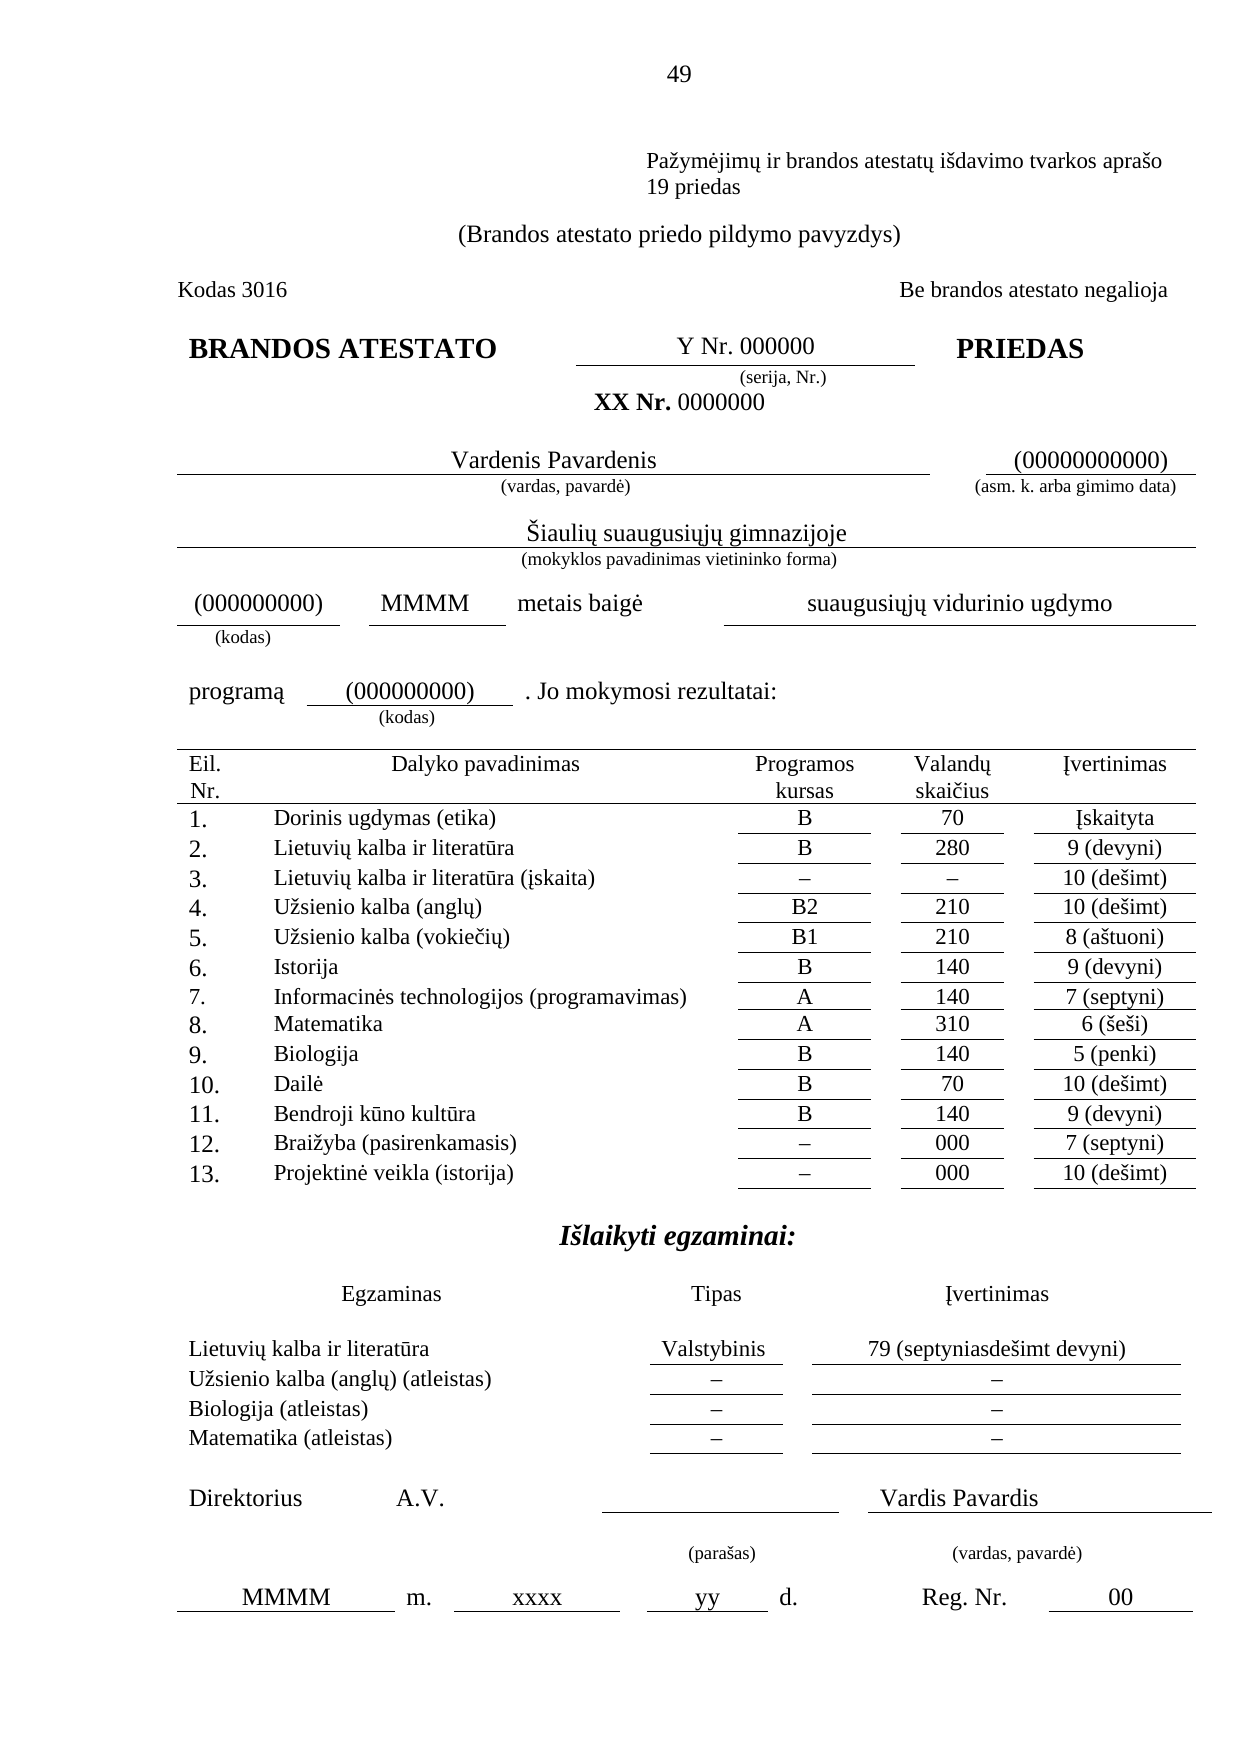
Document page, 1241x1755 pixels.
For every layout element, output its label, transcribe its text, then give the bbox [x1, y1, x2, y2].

table_header MMMM [177, 1582, 395, 1611]
table_cell [783, 1424, 812, 1453]
table_cell Istorija [262, 952, 709, 982]
table_cell [871, 922, 901, 952]
table_header Įvertinimas [812, 1280, 1181, 1335]
table_cell [871, 1099, 901, 1128]
table_header [709, 750, 738, 803]
table_cell [605, 1364, 650, 1394]
table_cell [605, 1424, 650, 1453]
table_header Y Nr. 000000 [576, 331, 915, 365]
table_header 00 [1049, 1582, 1192, 1611]
table_cell Bendroji kūno kultūra [262, 1099, 709, 1128]
table_header (000000000) [307, 676, 513, 705]
table_header PRIEDAS [945, 331, 1181, 365]
table_header [783, 1280, 812, 1335]
table_header Įvertinimas [1034, 750, 1196, 803]
table_header Reg. Nr. [842, 1582, 1048, 1611]
table_cell [709, 1069, 738, 1098]
text Išlaikyti egzaminai: [177, 1218, 1181, 1251]
table_cell B [738, 804, 871, 833]
table_cell 70 [901, 1070, 1004, 1098]
table_header [816, 1582, 842, 1611]
table_cell [1004, 982, 1033, 1009]
table_cell [783, 1335, 812, 1364]
table_cell B [738, 1100, 871, 1128]
table_cell [709, 1009, 738, 1039]
table_header [871, 750, 901, 803]
table_cell [233, 1069, 262, 1098]
table_cell 9. [177, 1039, 233, 1069]
table_header [694, 589, 723, 625]
table_cell 10 (dešimt) [1034, 1159, 1196, 1188]
table_cell [233, 1099, 262, 1128]
table_cell Matematika [262, 1009, 709, 1039]
table_cell 10 (dešimt) [1034, 894, 1196, 922]
table_cell [871, 893, 901, 922]
table_header Valandų skaičius [901, 750, 1004, 803]
text Kodas 3016 Be brandos atestato negalioja [177, 276, 1181, 303]
table_cell [233, 1039, 262, 1069]
table_header Programos kursas [738, 750, 871, 803]
table_cell [1004, 952, 1033, 982]
table_cell [709, 1158, 738, 1188]
table_cell 140 [901, 1100, 1004, 1128]
table_cell [709, 952, 738, 982]
table_cell – [812, 1395, 1181, 1423]
table_cell Užsienio kalba (anglų) [262, 893, 709, 922]
table_cell Užsienio kalba (vokiečių) [262, 922, 709, 952]
table_cell [1004, 1039, 1033, 1069]
text (vardas, pavardė) (asm. k. arba gimimo data) [177, 475, 1181, 496]
table_header [558, 1483, 602, 1512]
table_header metais baigė [506, 589, 694, 625]
table_cell – [650, 1395, 783, 1423]
text (kodas) [177, 706, 1181, 728]
table_cell 7 (septyni) [1034, 983, 1196, 1009]
table_cell 9 (devyni) [1034, 1100, 1196, 1128]
table_cell – [650, 1365, 783, 1394]
table_cell B [738, 1070, 871, 1098]
table_cell 8. [177, 1009, 233, 1039]
table_cell [233, 804, 262, 833]
table_cell 4. [177, 893, 233, 922]
table_cell [1004, 1158, 1033, 1188]
table_header Direktorius A.V. [177, 1483, 558, 1512]
table_cell 3. [177, 863, 233, 892]
table_header [839, 1483, 868, 1512]
table_cell Lietuvių kalba ir literatūra [177, 1335, 605, 1364]
table_cell 140 [901, 953, 1004, 982]
table_header [605, 1280, 650, 1335]
table_cell 6. [177, 952, 233, 982]
text (parašas) (vardas, pavardė) [177, 1542, 1181, 1563]
table_header [233, 750, 262, 803]
table_cell 5. [177, 922, 233, 952]
table_header [930, 445, 986, 474]
text (serija, Nr.) [177, 366, 1181, 387]
table_header Šiaulių suaugusiųjų gimnazijoje [177, 518, 1196, 547]
table_cell [709, 1128, 738, 1158]
table_header Egzaminas [177, 1280, 605, 1335]
table_cell 9 (devyni) [1034, 834, 1196, 863]
table_cell [1004, 922, 1033, 952]
table_cell B2 [738, 894, 871, 922]
table_header d. [768, 1582, 816, 1611]
table_cell 6 (šeši) [1034, 1010, 1196, 1039]
table_header [602, 1483, 839, 1512]
table_cell – [650, 1425, 783, 1453]
table_cell 280 [901, 834, 1004, 863]
table_cell [709, 804, 738, 833]
table_cell B [738, 834, 871, 863]
table_cell [233, 893, 262, 922]
table_cell 2. [177, 833, 233, 863]
table_cell [1004, 1009, 1033, 1039]
table_cell 10 (dešimt) [1034, 1070, 1196, 1098]
table_cell Informacinės technologijos (programavimas) [262, 982, 709, 1009]
table_header [340, 589, 369, 625]
table_cell [605, 1335, 650, 1364]
table_cell [709, 833, 738, 863]
table_cell 12. [177, 1128, 233, 1158]
table_cell [233, 833, 262, 863]
table_cell 8 (aštuoni) [1034, 923, 1196, 952]
table_header Dalyko pavadinimas [262, 750, 709, 803]
table_cell [1004, 1128, 1033, 1158]
table_cell Matematika (atleistas) [177, 1424, 605, 1453]
table_cell [871, 982, 901, 1009]
table_cell [233, 863, 262, 892]
table_header yy [647, 1582, 768, 1611]
table_header . Jo mokymosi rezultatai: [513, 676, 1196, 705]
table_cell Dorinis ugdymas (etika) [262, 804, 709, 833]
table_cell [871, 1039, 901, 1069]
table_cell B [738, 953, 871, 982]
table_header suaugusiųjų vidurinio ugdymo [724, 589, 1196, 625]
text Pažymėjimų ir brandos atestatų išdavimo tvarkos aprašo [646, 147, 1181, 173]
table_cell 7 (septyni) [1034, 1129, 1196, 1158]
table_cell Lietuvių kalba ir literatūra (įskaita) [262, 863, 709, 892]
table_header [1004, 750, 1033, 803]
table_cell 11. [177, 1099, 233, 1128]
table_header Tipas [650, 1280, 783, 1335]
text 19 priedas [646, 173, 1181, 199]
table_header (00000000000) [986, 445, 1196, 474]
table_cell [1004, 804, 1033, 833]
table_cell [1004, 893, 1033, 922]
table_cell – [812, 1365, 1181, 1394]
table_cell 70 [901, 804, 1004, 833]
table_cell [871, 1069, 901, 1098]
table_cell [1004, 1099, 1033, 1128]
table_cell [1004, 833, 1033, 863]
table_cell [871, 952, 901, 982]
table_cell 13. [177, 1158, 233, 1188]
table_cell – [738, 1159, 871, 1188]
text XX Nr. 0000000 [177, 387, 1181, 416]
table_header Eil. Nr. [177, 750, 233, 803]
table_cell Įskaityta [1034, 804, 1196, 833]
table_cell Projektinė veikla (istorija) [262, 1158, 709, 1188]
table_cell Valstybinis [650, 1335, 783, 1364]
table_cell B [738, 1040, 871, 1069]
table_cell 79 (septyniasdešimt devyni) [812, 1335, 1181, 1364]
table_header MMMM [369, 589, 506, 625]
table_header BRANDOS ATESTATO [177, 331, 546, 365]
table_cell 210 [901, 923, 1004, 952]
table_cell Braižyba (pasirenkamasis) [262, 1128, 709, 1158]
table_header [546, 331, 576, 365]
table_cell [871, 1009, 901, 1039]
table_cell – [812, 1425, 1181, 1453]
table_cell Dailė [262, 1069, 709, 1098]
table_header Vardenis Pavardenis [177, 445, 930, 474]
table_cell B1 [738, 923, 871, 952]
table_header (000000000) [177, 589, 340, 625]
table_cell 10 (dešimt) [1034, 864, 1196, 892]
table_cell Biologija (atleistas) [177, 1394, 605, 1423]
table_cell [605, 1394, 650, 1423]
table_header [620, 1582, 647, 1611]
table_cell [783, 1394, 812, 1423]
table_cell [233, 922, 262, 952]
table_cell A [738, 1010, 871, 1039]
table_cell 140 [901, 1040, 1004, 1069]
table_header m. [395, 1582, 454, 1611]
table_cell 000 [901, 1129, 1004, 1158]
table_cell [709, 1099, 738, 1128]
table_cell 5 (penki) [1034, 1040, 1196, 1069]
table_cell [709, 1039, 738, 1069]
table_cell [871, 863, 901, 892]
text (mokyklos pavadinimas vietininko forma) [177, 548, 1181, 569]
table_cell [783, 1364, 812, 1394]
table_cell Užsienio kalba (anglų) (atleistas) [177, 1364, 605, 1394]
table_cell Biologija [262, 1039, 709, 1069]
table_cell – [901, 864, 1004, 892]
table_cell [1004, 863, 1033, 892]
table_cell [233, 1158, 262, 1188]
table_header [915, 331, 945, 365]
table_cell [233, 982, 262, 1009]
table_cell [709, 893, 738, 922]
table_cell [871, 833, 901, 863]
table_cell 140 [901, 983, 1004, 1009]
table_cell [871, 1158, 901, 1188]
table_cell 7. [177, 982, 233, 1009]
table_cell [233, 1009, 262, 1039]
text (Brandos atestato priedo pildymo pavyzdys) [177, 219, 1181, 247]
table_header programą [177, 676, 307, 705]
table_cell [871, 804, 901, 833]
table_header xxxx [454, 1582, 620, 1611]
table_cell 9 (devyni) [1034, 953, 1196, 982]
table_cell 000 [901, 1159, 1004, 1188]
table_cell [709, 982, 738, 1009]
table_cell [709, 922, 738, 952]
table_cell 210 [901, 894, 1004, 922]
table_cell [233, 952, 262, 982]
table_cell – [738, 1129, 871, 1158]
table_cell [871, 1128, 901, 1158]
table_cell [709, 863, 738, 892]
table_cell [1004, 1069, 1033, 1098]
table_cell – [738, 864, 871, 892]
table_cell Lietuvių kalba ir literatūra [262, 833, 709, 863]
table_cell 10. [177, 1069, 233, 1098]
table_cell 310 [901, 1010, 1004, 1039]
text (kodas) [177, 626, 1181, 648]
table_cell 1. [177, 804, 233, 833]
table_cell A [738, 983, 871, 1009]
table_cell [233, 1128, 262, 1158]
table_header Vardis Pavardis [868, 1483, 1212, 1512]
